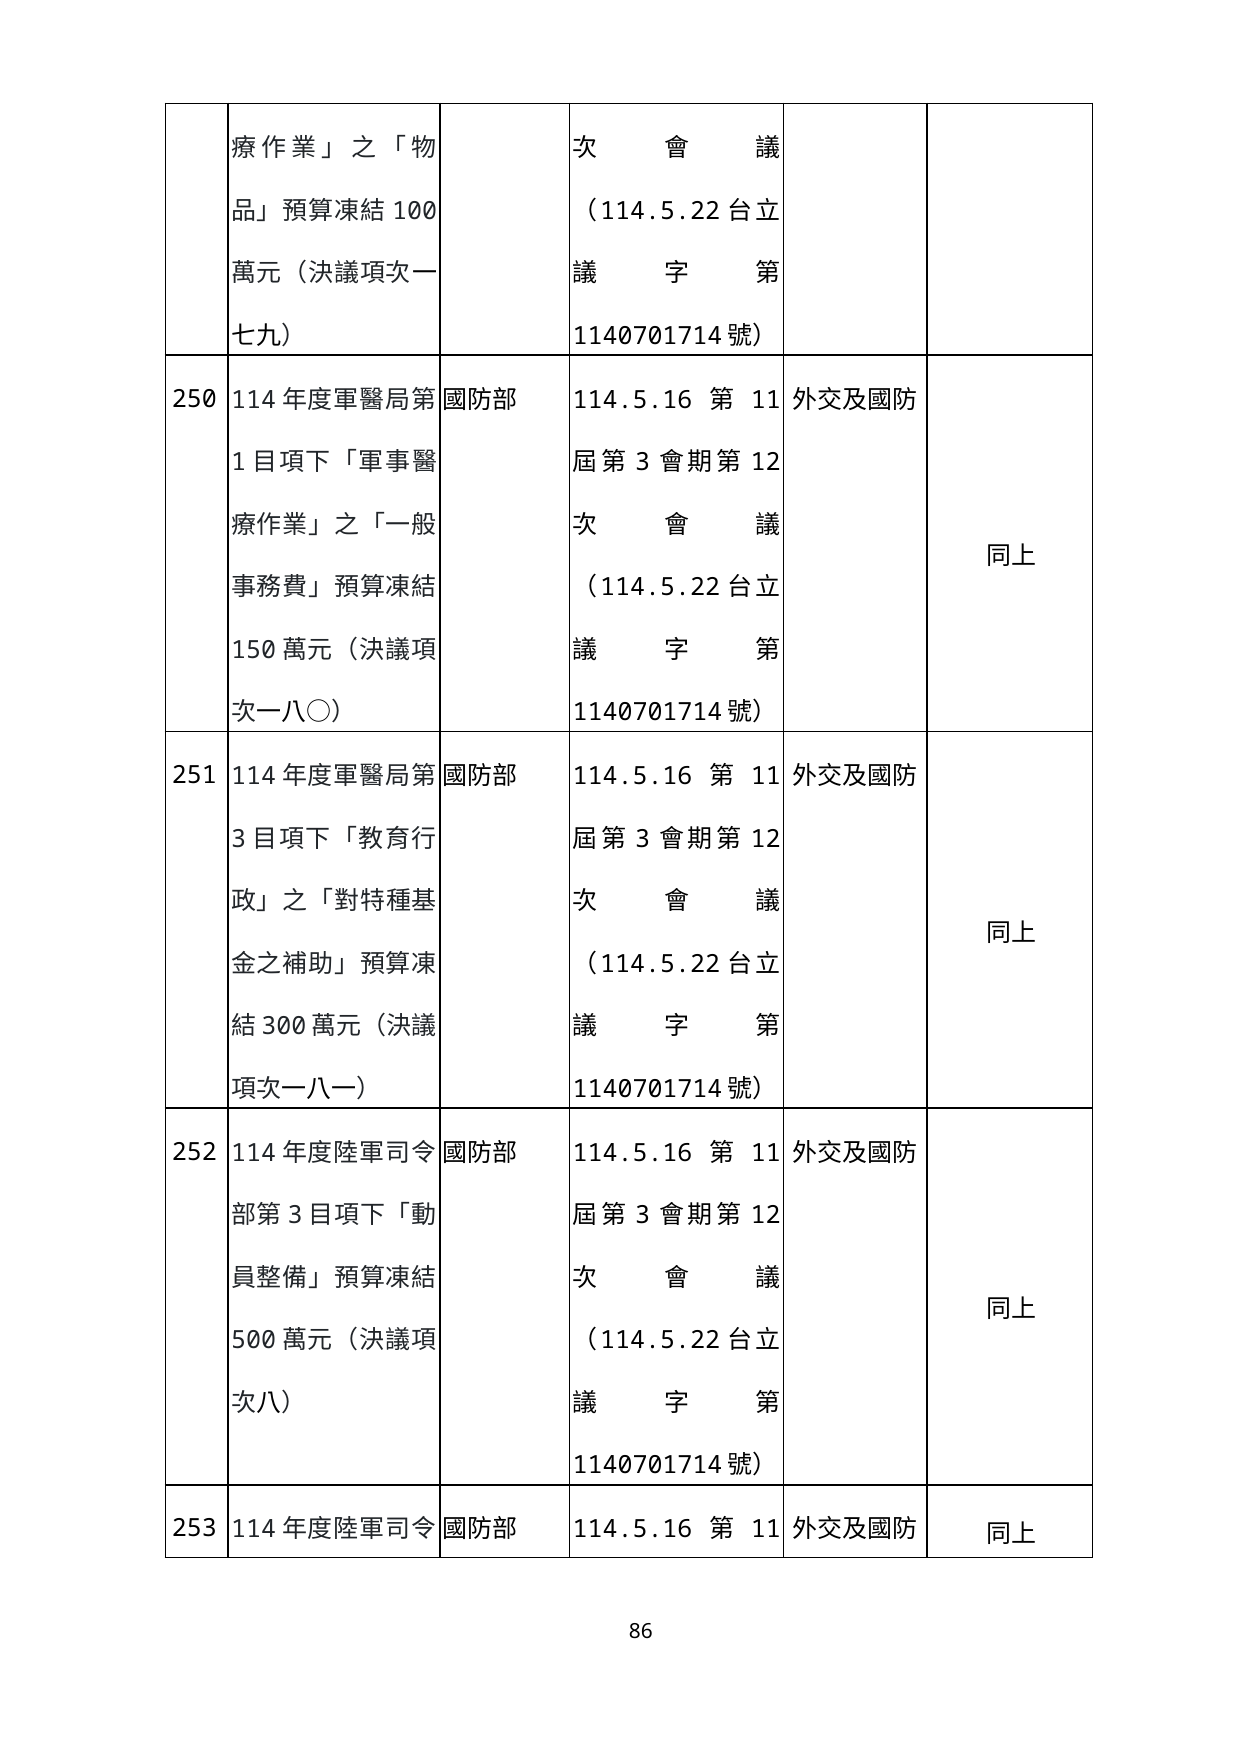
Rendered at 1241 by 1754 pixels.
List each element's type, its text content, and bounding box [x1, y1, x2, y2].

table_cell 外交及國防 [784, 732, 926, 1107]
table_cell [166, 356, 227, 731]
table_cell [784, 104, 926, 354]
table_cell 114年度陸軍司令 [229, 1486, 439, 1557]
table_cell 114.5.16第11屆第3會期第12次會議（114.5.22台立議字第1140701714號） [570, 732, 783, 1107]
table_cell 同上 [928, 1486, 1092, 1557]
table_cell [166, 1109, 227, 1484]
table_cell 114年度軍醫局第1目項下「軍事醫療作業」之「一般事務費」預算凍結150萬元（決議項次一八○） [229, 356, 439, 731]
table_cell [928, 104, 1092, 354]
table_cell 國防部 [441, 1109, 569, 1484]
table_cell 外交及國防 [784, 1109, 926, 1484]
table_cell 療作業」之「物品」預算凍結100萬元（決議項次一七九） [229, 104, 439, 354]
table_cell [441, 104, 569, 354]
table_cell 國防部 [441, 732, 569, 1107]
table_cell 114.5.16第11屆第3會期第12次會議（114.5.22台立議字第1140701714號） [570, 356, 783, 731]
table_cell 114年度陸軍司令部第3目項下「動員整備」預算凍結500萬元（決議項次八） [229, 1109, 439, 1484]
table_cell [166, 732, 227, 1107]
table_cell 外交及國防 [784, 356, 926, 731]
table_cell 同上 [928, 732, 1092, 1107]
table_cell [166, 104, 227, 354]
table_cell 同上 [928, 1109, 1092, 1484]
table_cell 國防部 [441, 356, 569, 731]
table_cell 次會議（114.5.22台立議字第1140701714號） [570, 104, 783, 354]
table_cell 114年度軍醫局第3目項下「教育行政」之「對特種基金之補助」預算凍結300萬元（決議項次一八一） [229, 732, 439, 1107]
table_cell [166, 1486, 227, 1557]
table_cell 外交及國防 [784, 1486, 926, 1557]
table_cell 114.5.16第11屆第3會期第12次會議（114.5.22台立議字第1140701714號） [570, 1109, 783, 1484]
table_cell 114.5.16第11 [570, 1486, 783, 1557]
table_cell 國防部 [441, 1486, 569, 1557]
table_cell 同上 [928, 356, 1092, 731]
